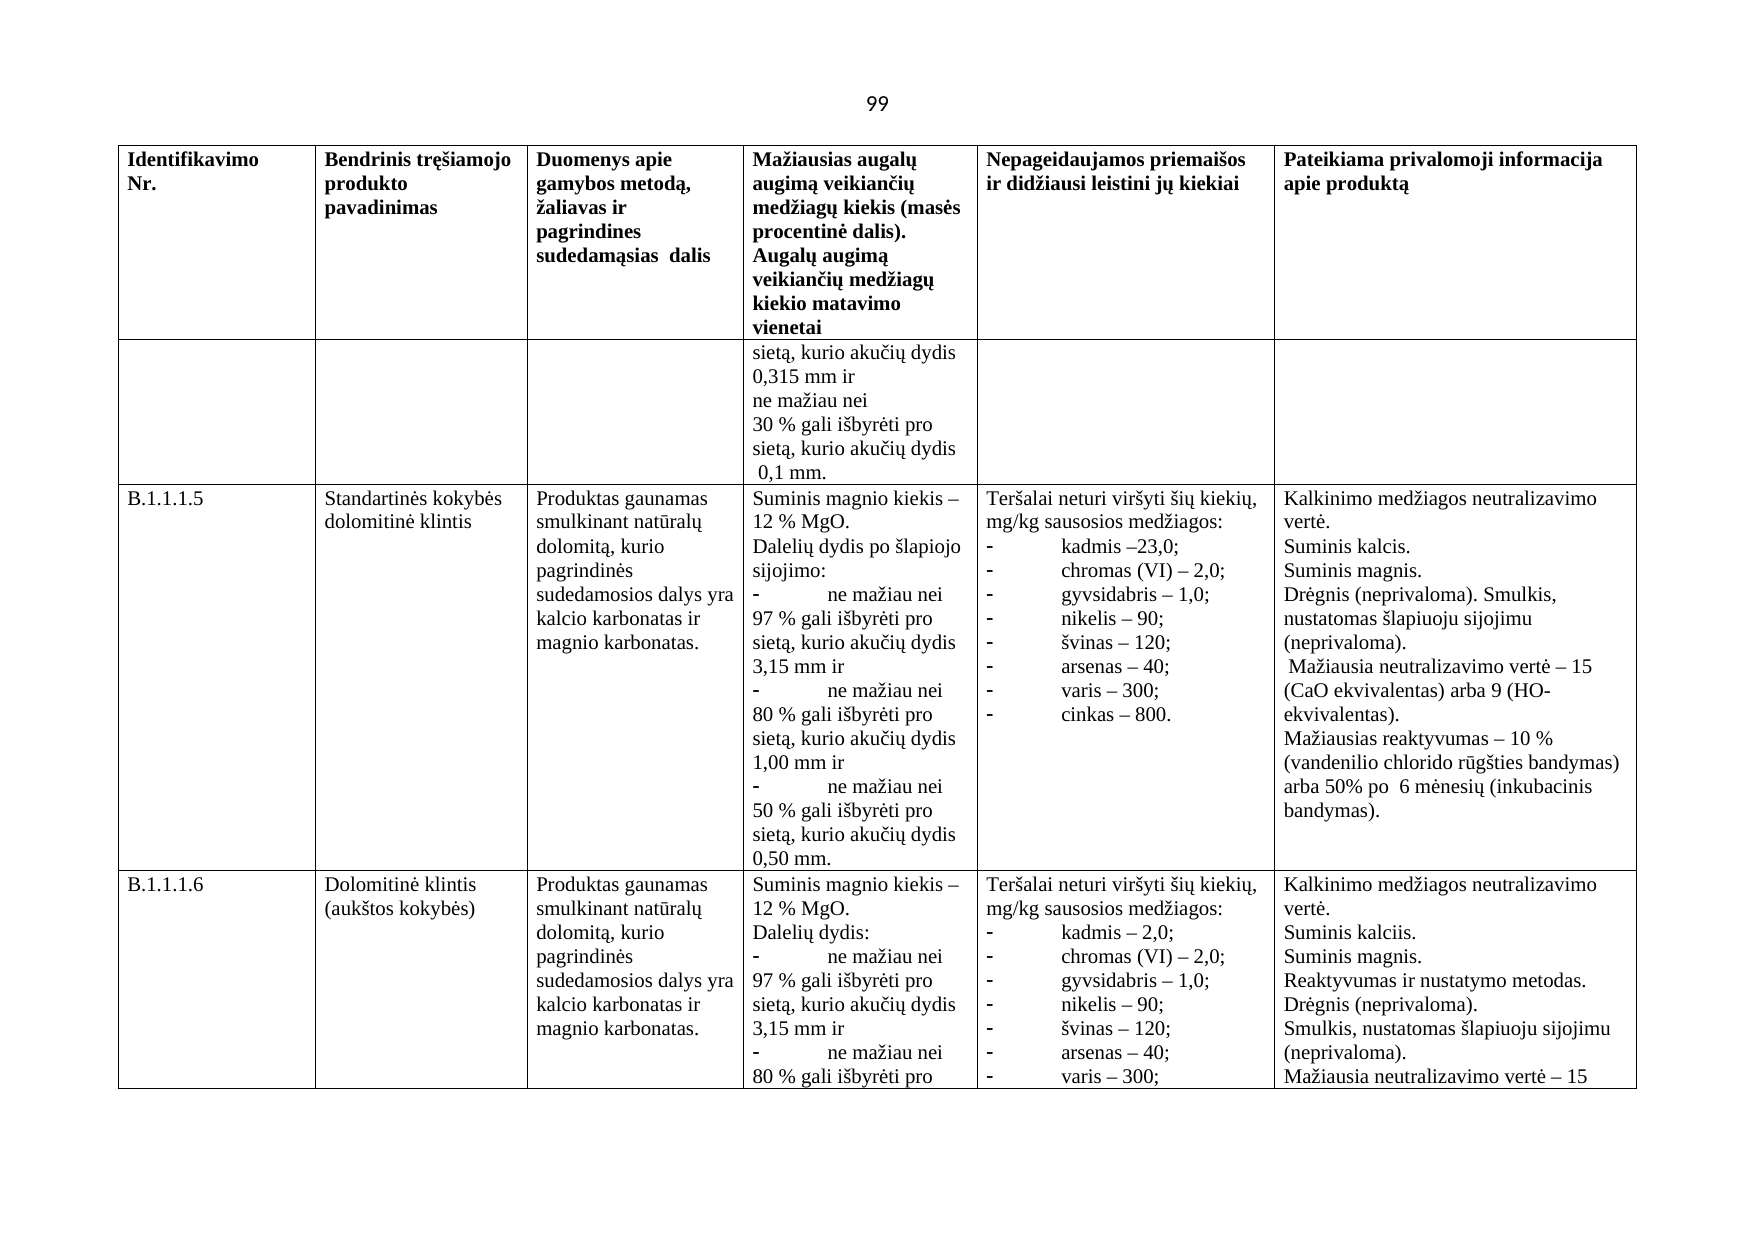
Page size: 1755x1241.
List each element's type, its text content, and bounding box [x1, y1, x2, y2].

table_header Nepageidaujamos priemaišos ir didžiausi leistini jų kiekiai [978, 146, 1274, 339]
table_cell B.1.1.1.6 [119, 871, 315, 1088]
table_header Identifikavimo Nr. [119, 146, 315, 339]
table_cell Standartinės kokybės dolomitinė klintis [316, 485, 527, 870]
table_cell Teršalai neturi viršyti šių kiekių, mg/kg sausosios medžiagos:  kadmis –23,0;  chromas (VI) – 2,0;  gyvsidabris – 1,0;  nikelis – 90;  švinas – 120;  arsenas – 40;  varis – 300;  cinkas – 800. [978, 485, 1274, 870]
table_cell [119, 340, 315, 484]
table_cell Teršalai neturi viršyti šių kiekių, mg/kg sausosios medžiagos:  kadmis – 2,0;  chromas (VI) – 2,0;  gyvsidabris – 1,0;  nikelis – 90;  švinas – 120;  arsenas – 40;  varis – 300; [978, 871, 1274, 1088]
table_cell [316, 340, 527, 484]
table_cell Suminis magnio kiekis – 12 % MgO. Dalelių dydis:  ne mažiau nei 97 % gali išbyrėti pro sietą, kurio akučių dydis 3,15 mm ir  ne mažiau nei 80 % gali išbyrėti pro [744, 871, 977, 1088]
table_cell [1275, 340, 1636, 484]
table_cell sietą, kurio akučių dydis 0,315 mm ir ne mažiau nei 30 % gali išbyrėti pro sietą, kurio akučių dydis 0,1 mm. [744, 340, 977, 484]
table_header Pateikiama privalomoji informacija apie produktą [1275, 146, 1636, 339]
table_cell Kalkinimo medžiagos neutralizavimo vertė. Suminis kalciis. Suminis magnis. Reaktyvumas ir nustatymo metodas. Drėgnis (neprivaloma). Smulkis, nustatomas šlapiuoju sijojimu (neprivaloma). Mažiausia neutralizavimo vertė – 15 [1275, 871, 1636, 1088]
table_header Duomenys apie gamybos metodą, žaliavas ir pagrindines sudedamąsias dalis [528, 146, 743, 339]
table_cell [528, 340, 743, 484]
table_cell Suminis magnio kiekis – 12 % MgO. Dalelių dydis po šlapiojo sijojimo:  ne mažiau nei 97 % gali išbyrėti pro sietą, kurio akučių dydis 3,15 mm ir  ne mažiau nei 80 % gali išbyrėti pro sietą, kurio akučių dydis 1,00 mm ir  ne mažiau nei 50 % gali išbyrėti pro sietą, kurio akučių dydis 0,50 mm. [744, 485, 977, 870]
table_cell Kalkinimo medžiagos neutralizavimo vertė. Suminis kalcis. Suminis magnis. Drėgnis (neprivaloma). Smulkis, nustatomas šlapiuoju sijojimu (neprivaloma). Mažiausia neutralizavimo vertė – 15 (CaO ekvivalentas) arba 9 (HO- ekvivalentas). Mažiausias reaktyvumas – 10 % (vandenilio chlorido rūgšties bandymas) arba 50% po 6 mėnesių (inkubacinis bandymas). [1275, 485, 1636, 870]
table_header Bendrinis tręšiamojo produkto pavadinimas [316, 146, 527, 339]
table_cell Produktas gaunamas smulkinant natūralų dolomitą, kurio pagrindinės sudedamosios dalys yra kalcio karbonatas ir magnio karbonatas. [528, 871, 743, 1088]
table_cell B.1.1.1.5 [119, 485, 315, 870]
table_header Mažiausias augalų augimą veikiančių medžiagų kiekis (masės procentinė dalis). Augalų augimą veikiančių medžiagų kiekio matavimo vienetai [744, 146, 977, 339]
table_cell [978, 340, 1274, 484]
table_cell Produktas gaunamas smulkinant natūralų dolomitą, kurio pagrindinės sudedamosios dalys yra kalcio karbonatas ir magnio karbonatas. [528, 485, 743, 870]
table_cell Dolomitinė klintis (aukštos kokybės) [316, 871, 527, 1088]
